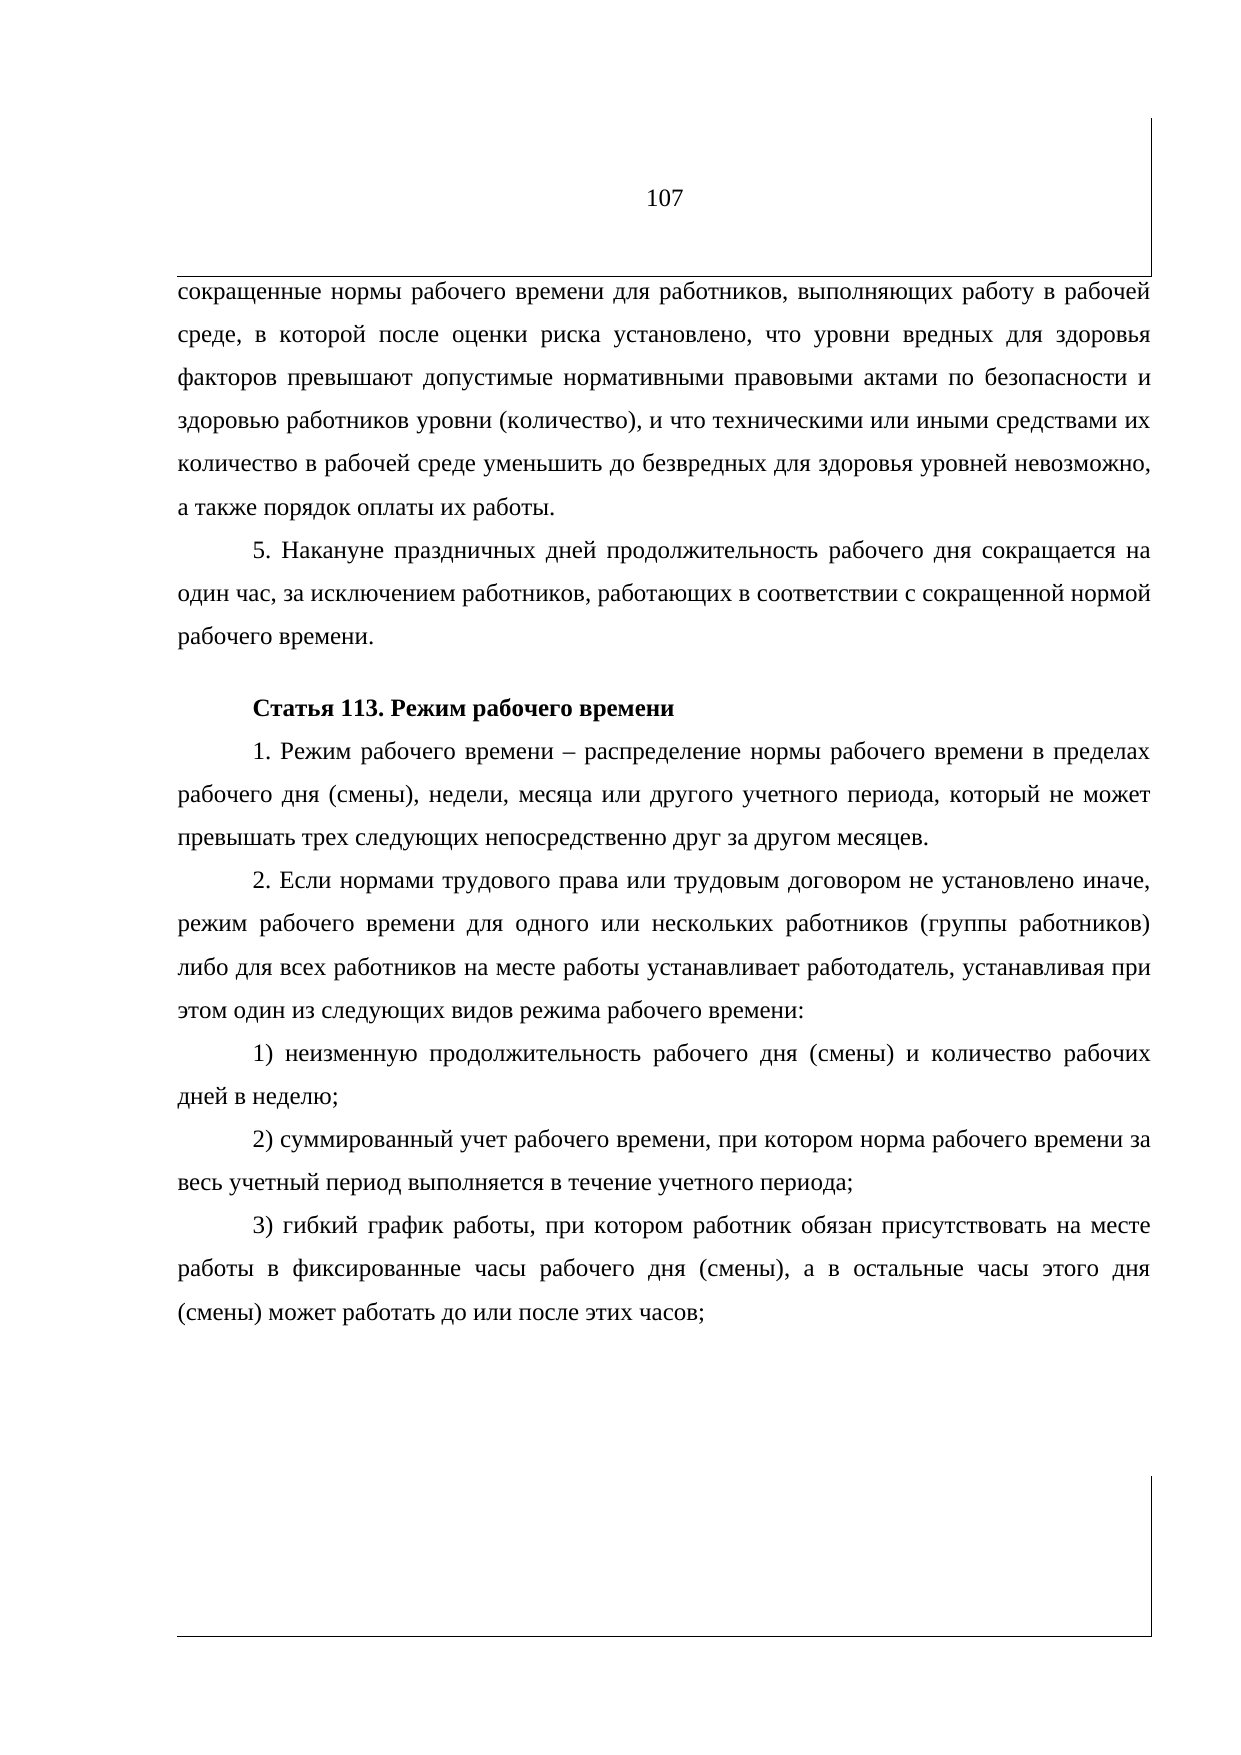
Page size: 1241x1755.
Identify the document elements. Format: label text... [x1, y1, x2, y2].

text сокращенные нормы рабочего времени для работников, выполняющих работу в рабочей среде, в которой после оценки риска установлено, что уровни вредных для здоровья факторов превышают допустимые нормативными правовыми актами по безопасности и здоровью работников уровни (количество), и что техническими или иными средствами их количество в рабочей среде уменьшить до безвредных для здоровья уровней невозможно, а также порядок оплаты их работы. [177, 276, 1152, 520]
text 1. Режим рабочего времени – распределение нормы рабочего времени в пределах рабочего дня (смены), недели, месяца или другого учетного периода, который не может превышать трех следующих непосредственно друг за другом месяцев. [177, 736, 1152, 851]
text 1) неизменную продолжительность рабочего дня (смены) и количество рабочих дней в неделю; [177, 1038, 1152, 1110]
text Статья 113. Режим рабочего времени [177, 693, 1152, 722]
text 3) гибкий график работы, при котором работник обязан присутствовать на месте работы в фиксированные часы рабочего дня (смены), а в остальные часы этого дня (смены) может работать до или после этих часов; [177, 1210, 1152, 1325]
text 2) суммированный учет рабочего времени, при котором норма рабочего времени за весь учетный период выполняется в течение учетного периода; [177, 1124, 1152, 1196]
text 2. Если нормами трудового права или трудовым договором не установлено иначе, режим рабочего времени для одного или нескольких работников (группы работников) либо для всех работников на месте работы устанавливает работодатель, устанавливая при этом один из следующих видов режима рабочего времени: [177, 865, 1152, 1023]
text 5. Накануне праздничных дней продолжительность рабочего дня сокращается на один час, за исключением работников, работающих в соответствии с сокращенной нормой рабочего времени. [177, 535, 1152, 650]
